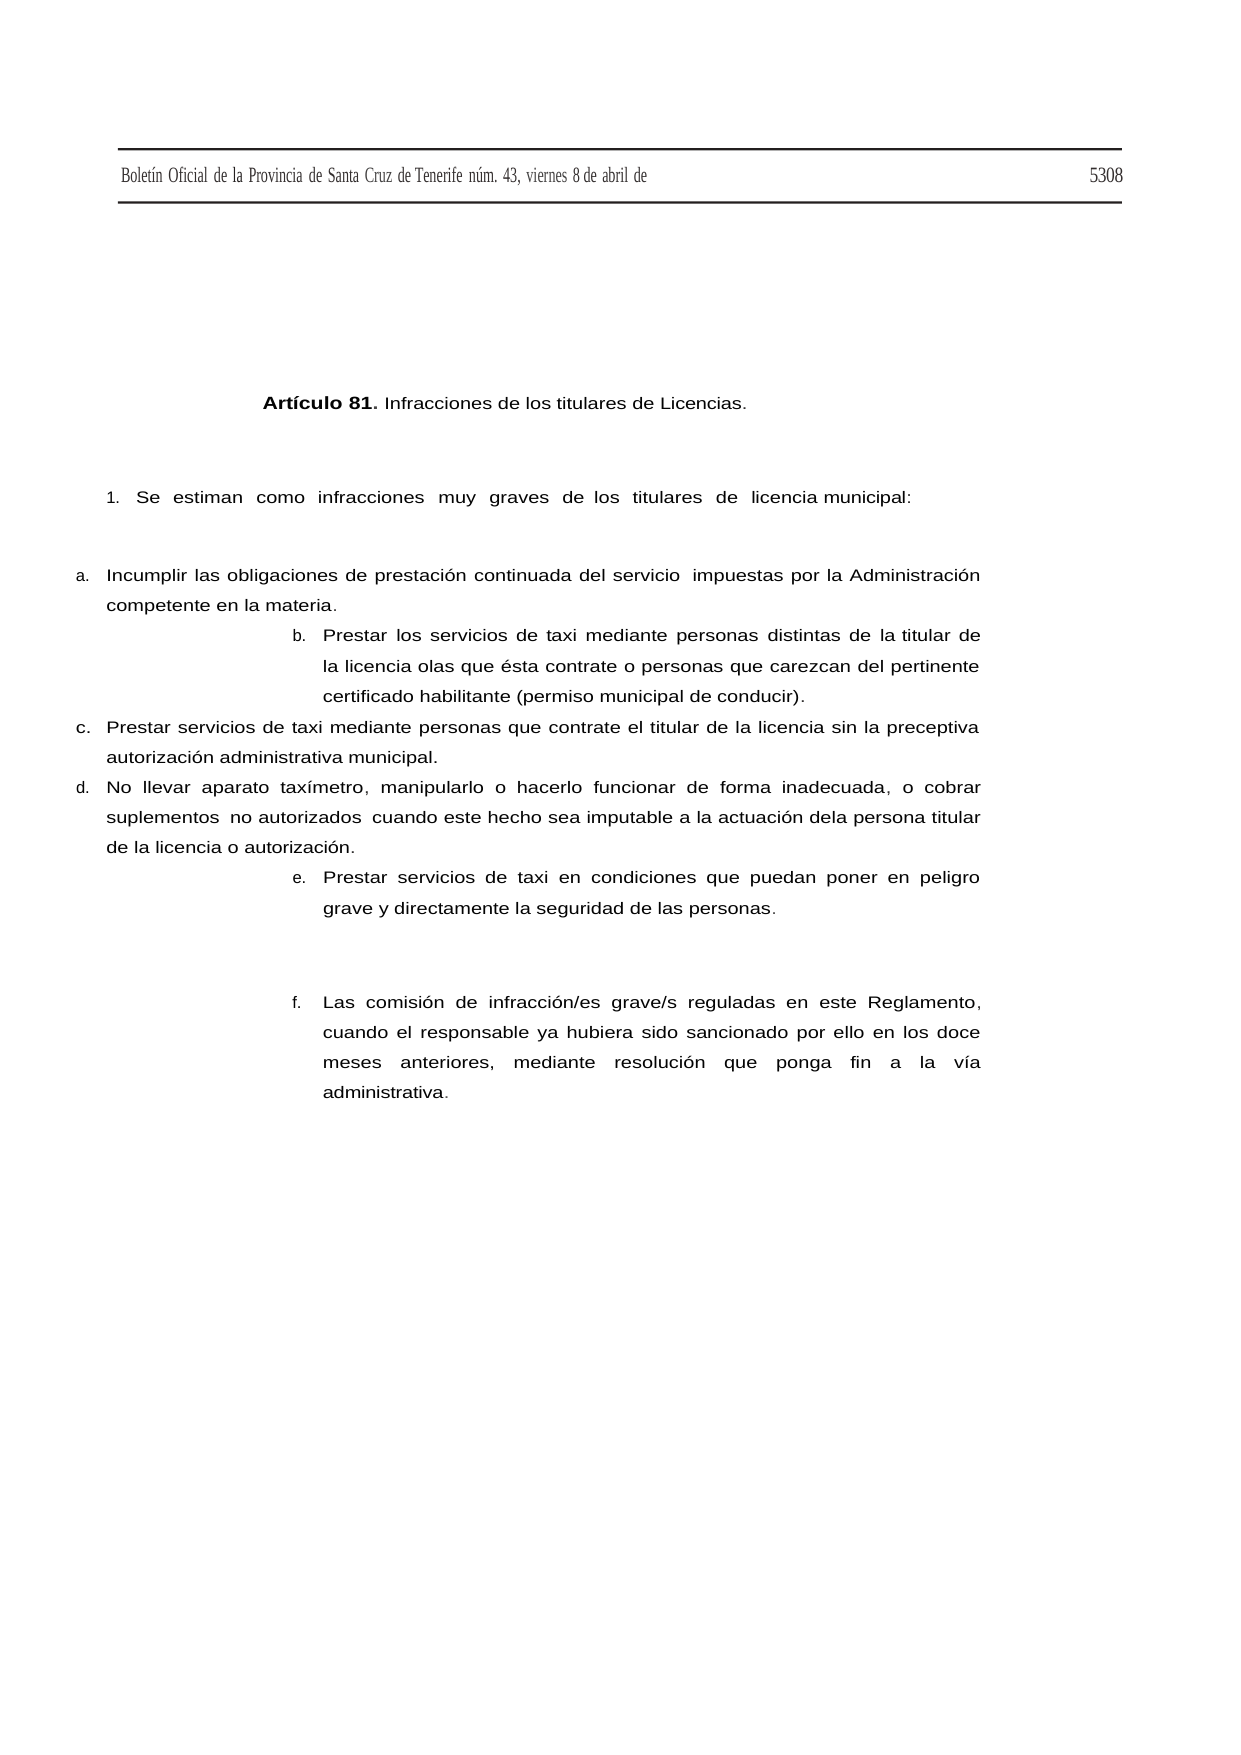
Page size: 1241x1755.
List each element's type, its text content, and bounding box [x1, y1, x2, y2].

list Las comisión de infracción/es grave/s reguladas en este Reglamento, cuando el responsable ya hubiera sido sancionado por ello en los doce meses anteriores, mediante resolución que ponga fin a la vía administrativa. [292, 993, 982, 1102]
list Prestar los servicios de taxi mediante personas distintas de la titular de la licencia olas que ésta contrate o personas que carezcan del pertinente certificado habilitante (permiso municipal de conducir). [292, 626, 981, 706]
list No llevar aparato taxímetro, manipularlo o hacerlo funcionar de forma inadecuada, o cobrar suplementos no autorizados cuando este hecho sea imputable a la actuación dela persona titular de la licencia o autorización. [76, 777, 981, 857]
list Se estiman como infracciones muy graves de los titulares de licencia municipal: [106, 488, 981, 507]
list Prestar servicios de taxi mediante personas que contrate el titular de la licencia sin la preceptiva autorización administrativa municipal. [76, 718, 981, 767]
list Incumplir las obligaciones de prestación continuada del servicio impuestas por la Administración competente en la materia. [76, 565, 981, 615]
text Artículo 81. Infracciones de los titulares de Licencias. [262, 393, 1136, 413]
list Prestar servicios de taxi en condiciones que puedan poner en peligro grave y directamente la seguridad de las personas. [292, 868, 981, 918]
